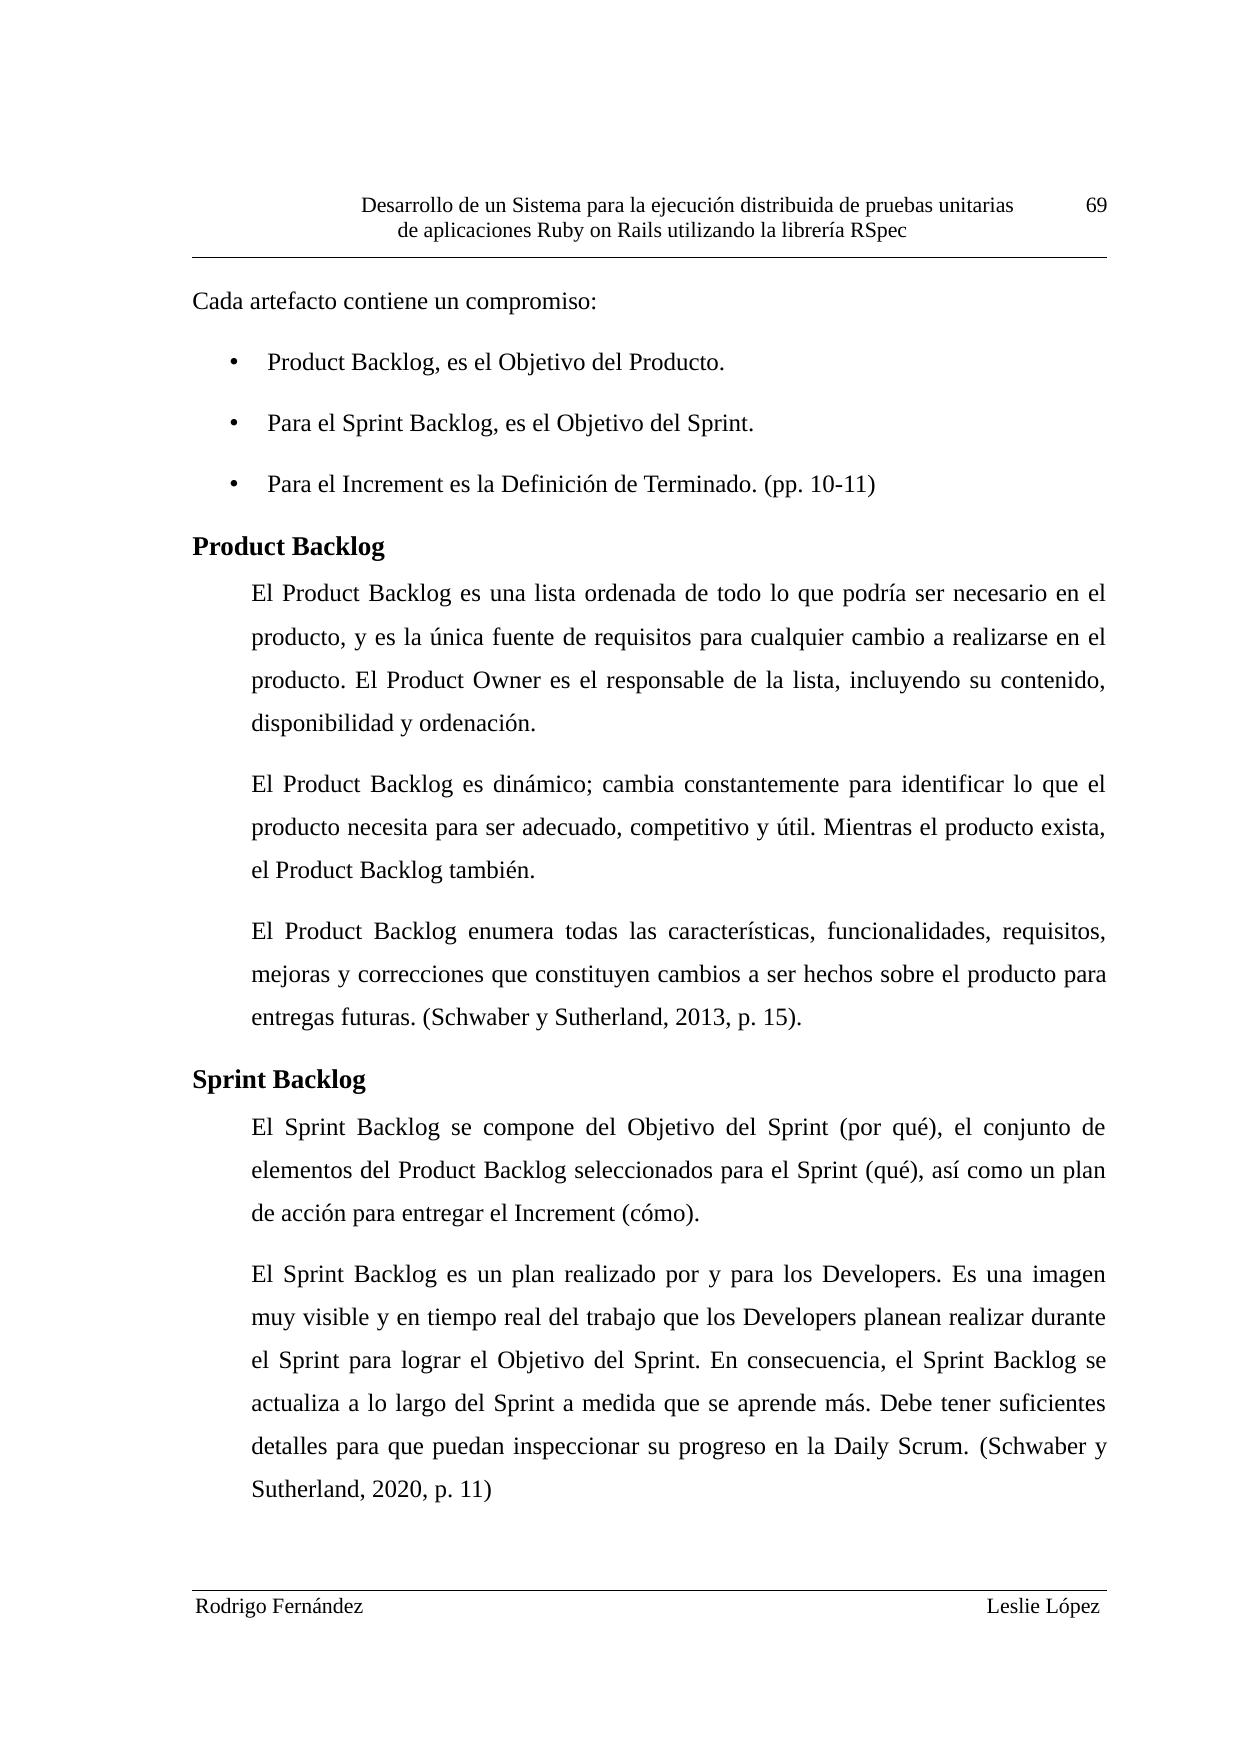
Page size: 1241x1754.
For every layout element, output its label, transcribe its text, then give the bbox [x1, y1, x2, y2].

list Para el Sprint Backlog, es el Objetivo del Sprint. [229, 408, 1107, 437]
list Product Backlog [192, 530, 1107, 561]
list Sprint Backlog [192, 1063, 1107, 1094]
text El Product Backlog enumera todas las características, funcionalidades, requisitos, mejoras y correcciones que constituyen cambios a ser hechos sobre el producto para entregas futuras. (Schwaber y Sutherland, 2013, p. 15).⁠ [251, 916, 1107, 1031]
text El Sprint Backlog es un plan realizado por y para los Developers. Es una imagen muy visible y en tiempo real del trabajo que los Developers planean realizar durante el Sprint para lograr el Objetivo del Sprint. En consecuencia, el Sprint Backlog se actualiza a lo largo del Sprint a medida que se aprende más. Debe tener suficientes detalles para que puedan inspeccionar su progreso en la Daily Scrum. (Schwaber y Su­therland, 2020, p. 11)⁠ [251, 1259, 1107, 1503]
text El Product Backlog es una lista ordenada de todo lo que podría ser necesario en el producto, y es la única fuente de requisitos para cualquier cambio a realizarse en el producto. El Product Owner es el responsable de la lista, incluyendo su contenido, disponibilidad y ordenación. [251, 578, 1107, 737]
text El Product Backlog es dinámico; cambia constantemente para identificar lo que el producto necesita para ser adecuado, competitivo y útil. Mientras el producto exista, el Product Backlog también. [251, 769, 1107, 884]
list Para el Increment es la Definición de Terminado. (pp. 10-11)⁠ [229, 469, 1107, 498]
list Product Backlog, es el Objetivo del Producto. [229, 347, 1107, 376]
list Cada artefacto contiene un compromiso: [192, 286, 1107, 315]
text El Sprint Backlog se compone del Objetivo del Sprint (por qué), el conjunto de elementos del Product Backlog seleccionados para el Sprint (qué), así como un plan de acción para entregar el Increment (cómo). [251, 1112, 1107, 1227]
